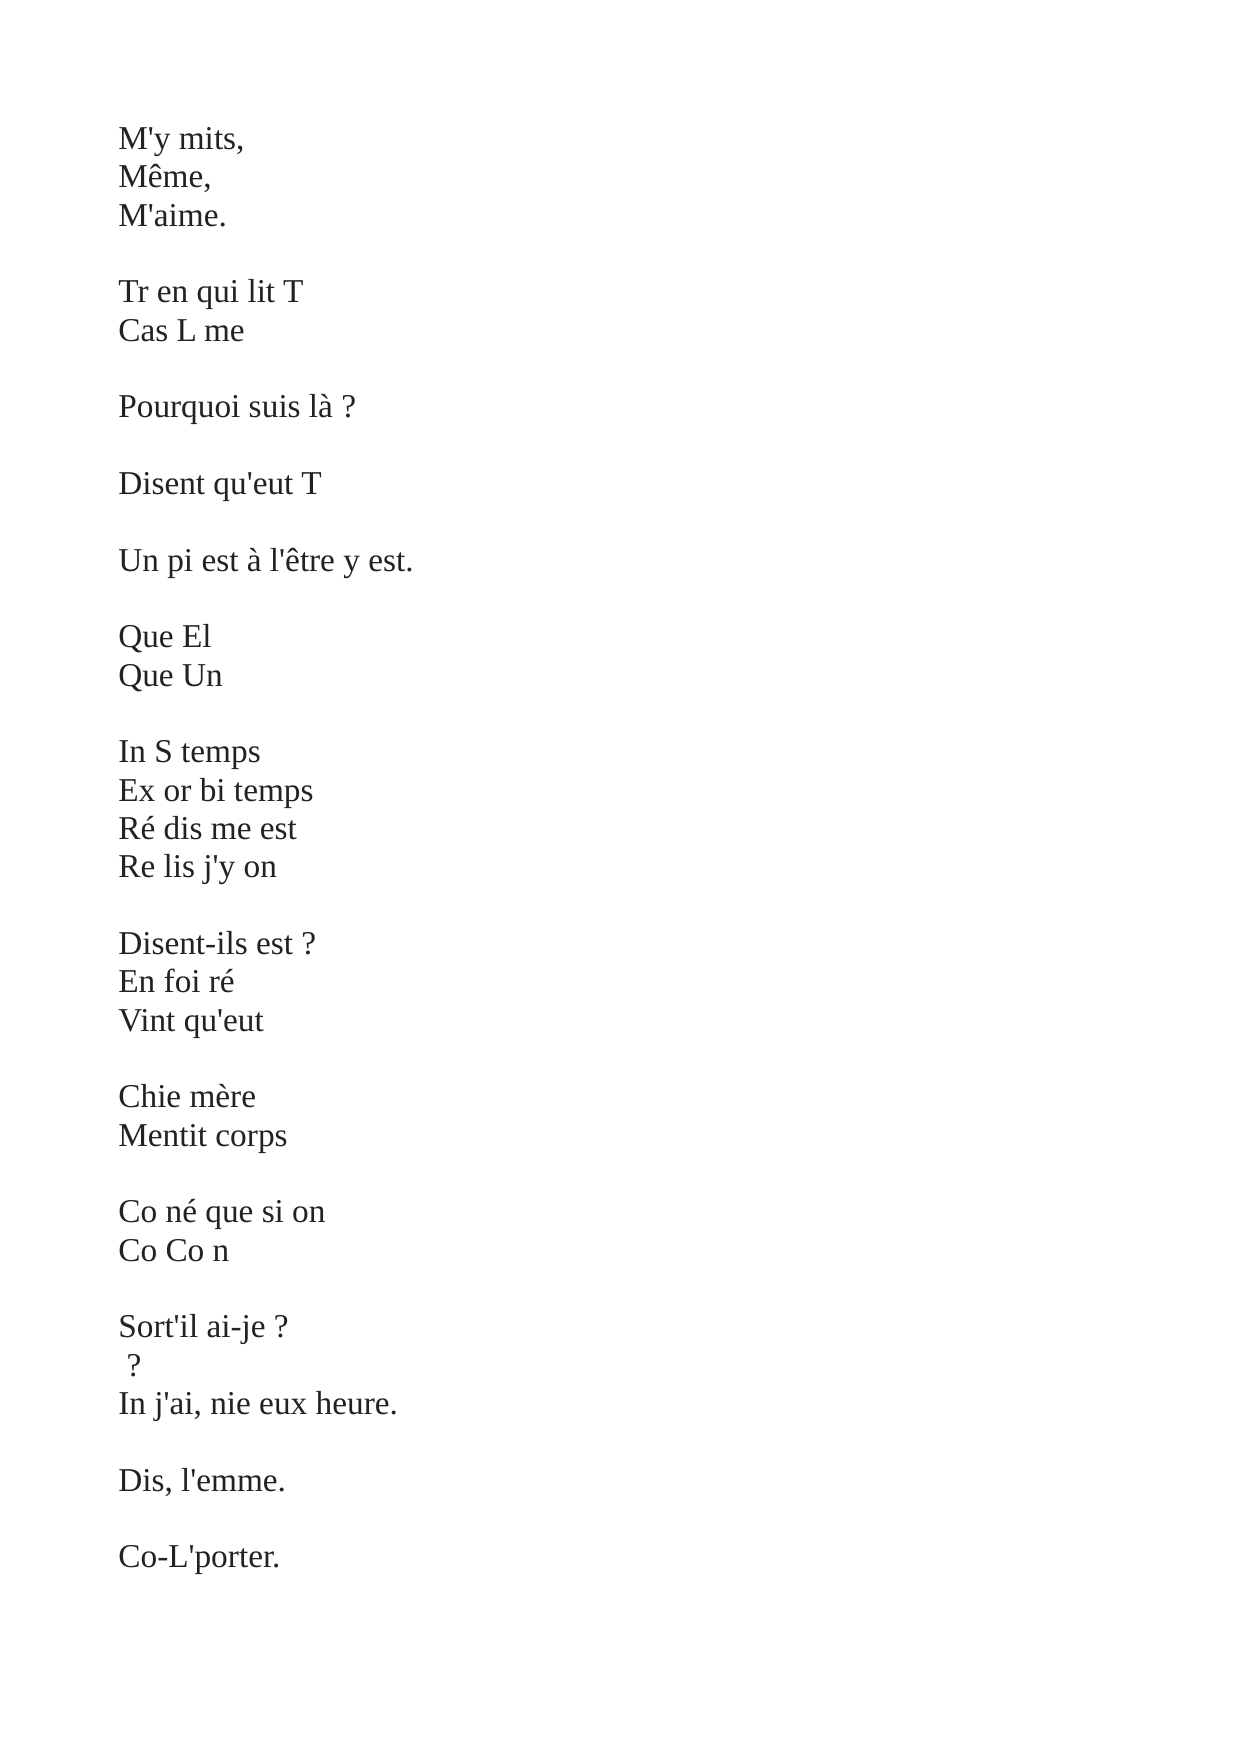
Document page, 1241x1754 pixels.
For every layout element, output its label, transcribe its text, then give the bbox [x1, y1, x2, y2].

text M'aime. [118, 195, 1122, 233]
text Co né que si on [118, 1191, 1122, 1230]
text Co-L'porter. [118, 1536, 1122, 1575]
text In S temps [118, 731, 1122, 770]
text Pourquoi suis là ? [118, 386, 1122, 425]
text ? [118, 1345, 1122, 1383]
text Même, [118, 156, 1122, 195]
text Chie mère [118, 1076, 1122, 1115]
text Dis, l'emme. [118, 1460, 1122, 1498]
text Co Co n [118, 1230, 1122, 1268]
text Que El [118, 616, 1122, 655]
text Que Un [118, 655, 1122, 693]
text Un pi est à l'être y est. [118, 540, 1122, 578]
text Cas L me [118, 310, 1122, 348]
text Mentit corps [118, 1115, 1122, 1153]
text Sort'il ai-je ? [118, 1306, 1122, 1345]
text En foi ré [118, 961, 1122, 1000]
text Disent-ils est ? [118, 923, 1122, 961]
text Ré dis me est [118, 808, 1122, 846]
text Re lis j'y on [118, 846, 1122, 885]
text M'y mits, [118, 118, 1122, 156]
text In j'ai, nie eux heure. [118, 1383, 1122, 1421]
text Ex or bi temps [118, 770, 1122, 808]
text Vint qu'eut [118, 1000, 1122, 1038]
text Disent qu'eut T [118, 463, 1122, 501]
text Tr en qui lit T [118, 271, 1122, 310]
